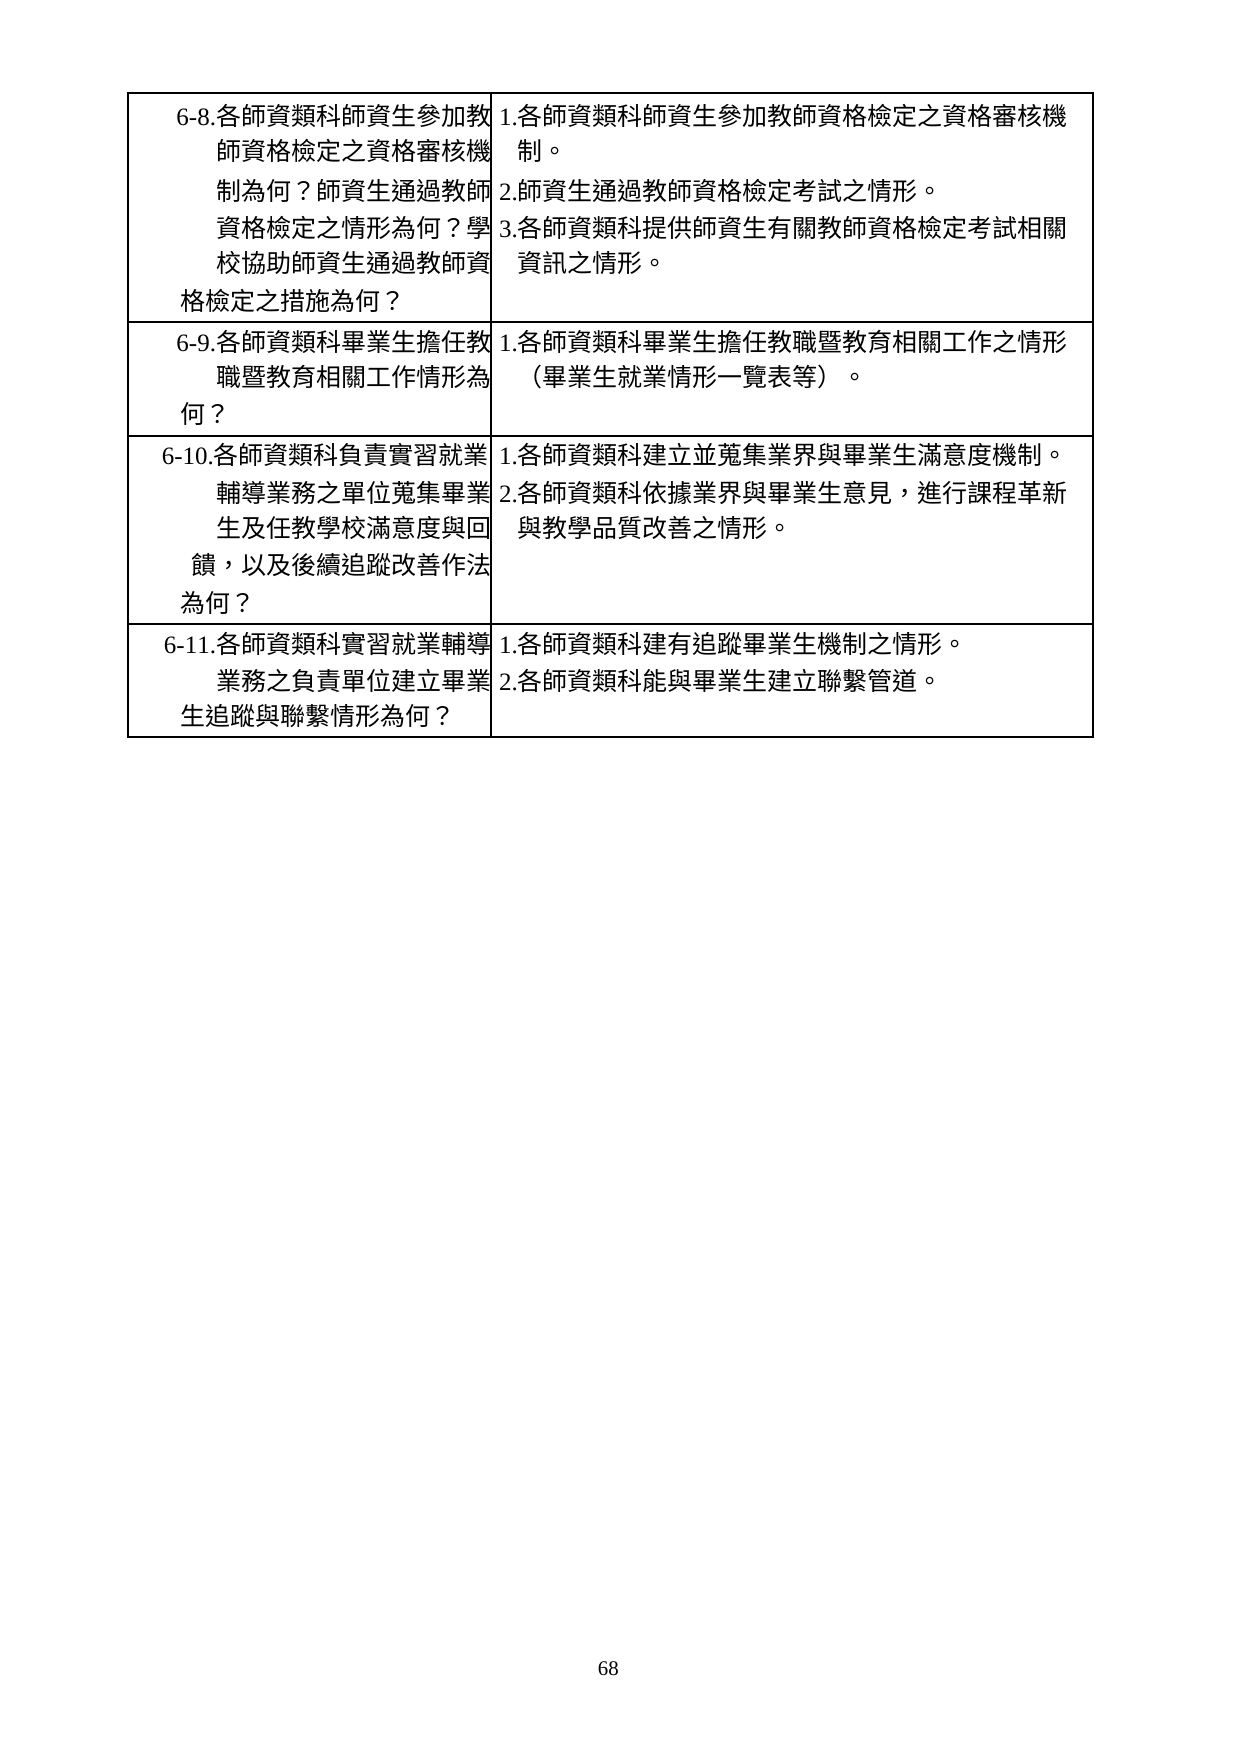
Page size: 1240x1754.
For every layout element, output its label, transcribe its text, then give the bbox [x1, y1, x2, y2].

table_cell 師資格檢定之資格審核機 [129, 131, 490, 166]
table_cell 資訊之情形。 [492, 244, 1092, 278]
table_cell [492, 430, 1092, 434]
table_cell [492, 543, 1092, 581]
text 68 [127, 1656, 1089, 1680]
table_cell 為何？ [129, 581, 490, 618]
table_cell 2.各師資類科能與畢業生建立聯繫管道。 [492, 659, 1092, 697]
table_cell 生追蹤與聯繫情形為何？ [129, 697, 490, 732]
table_cell [129, 316, 490, 321]
table_cell 業務之負責單位建立畢業 [129, 659, 490, 697]
table_cell 2.師資生通過教師資格檢定考試之情形。 [492, 166, 1092, 206]
table_cell [492, 392, 1092, 429]
table_cell 6-10.各師資類科負責實習就業 [129, 437, 490, 471]
table_cell 1.各師資類科建立並蒐集業界與畢業生滿意度機制。 [492, 437, 1092, 471]
table_cell 2.各師資類科依據業界與畢業生意見，進行課程革新 [492, 471, 1092, 508]
table_cell [492, 316, 1092, 321]
table_cell 6-9.各師資類科畢業生擔任教 [129, 323, 490, 357]
table_cell 資格檢定之情形為何？學 [129, 206, 490, 244]
table_cell 3.各師資類科提供師資生有關教師資格檢定考試相關 [492, 206, 1092, 244]
table_cell [492, 581, 1092, 618]
table_cell 生及任教學校滿意度與回 [129, 508, 490, 543]
table_cell 制。 [492, 131, 1092, 166]
table_cell [492, 732, 1092, 736]
table_cell 校協助師資生通過教師資 [129, 244, 490, 278]
table_cell 職暨教育相關工作情形為 [129, 357, 490, 392]
table_cell 何？ [129, 392, 490, 429]
table_cell [492, 279, 1092, 316]
table_cell 6-11.各師資類科實習就業輔導 [129, 625, 490, 659]
table_cell 1.各師資類科建有追蹤畢業生機制之情形。 [492, 625, 1092, 659]
table_cell 饋，以及後續追蹤改善作法 [129, 543, 490, 581]
table_cell [129, 618, 490, 623]
table_cell [492, 697, 1092, 732]
table_cell 1.各師資類科畢業生擔任教職暨教育相關工作之情形 [492, 323, 1092, 357]
table_header 1.各師資類科師資生參加教師資格檢定之資格審核機 [492, 94, 1092, 131]
table_cell 格檢定之措施為何？ [129, 279, 490, 316]
table_cell [129, 732, 490, 736]
table_cell 輔導業務之單位蒐集畢業 [129, 471, 490, 508]
table_cell [129, 430, 490, 434]
table_cell （畢業生就業情形一覽表等）。 [492, 357, 1092, 392]
table_cell 與教學品質改善之情形。 [492, 508, 1092, 543]
table_cell [492, 618, 1092, 623]
table_cell 制為何？師資生通過教師 [129, 166, 490, 206]
table_header 6-8.各師資類科師資生參加教 [129, 94, 490, 131]
